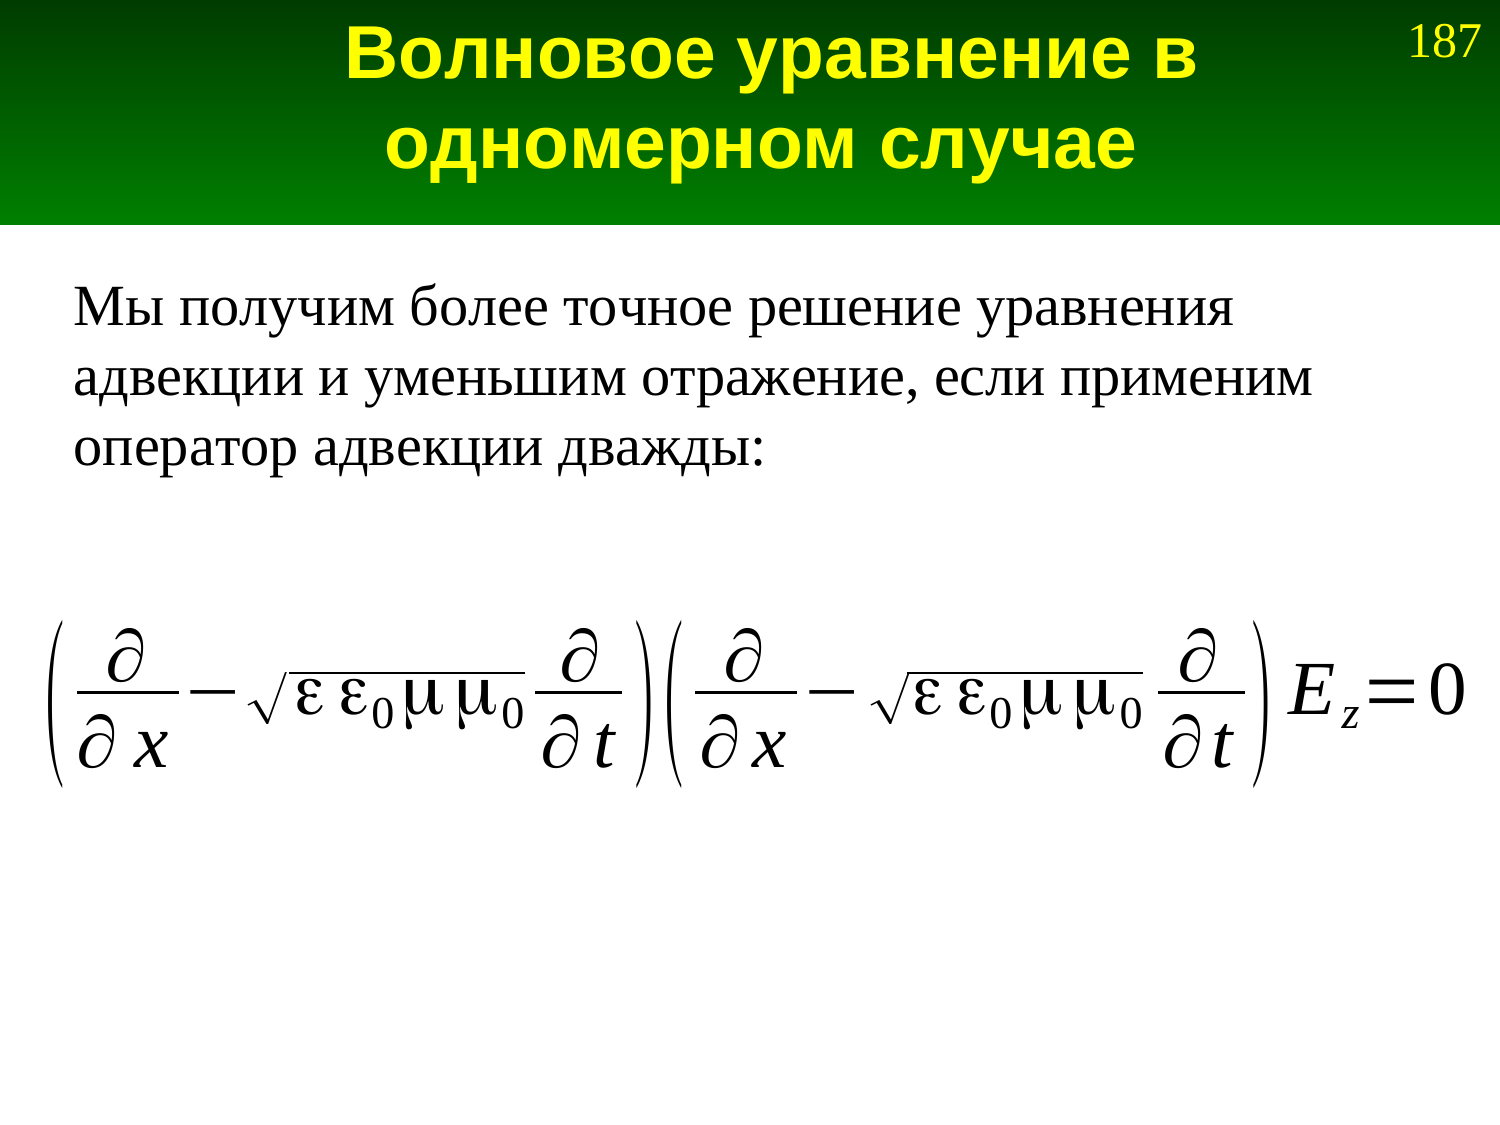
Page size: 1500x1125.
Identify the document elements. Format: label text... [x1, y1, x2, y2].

chart [23, 614, 1486, 791]
text_box Мы получим более точное решение уравнения адвекции и уменьшим отражение, если применим оператор адвекции дважды: [59, 259, 1441, 485]
title Волновое уравнение в одномерном случае [123, 0, 1399, 192]
